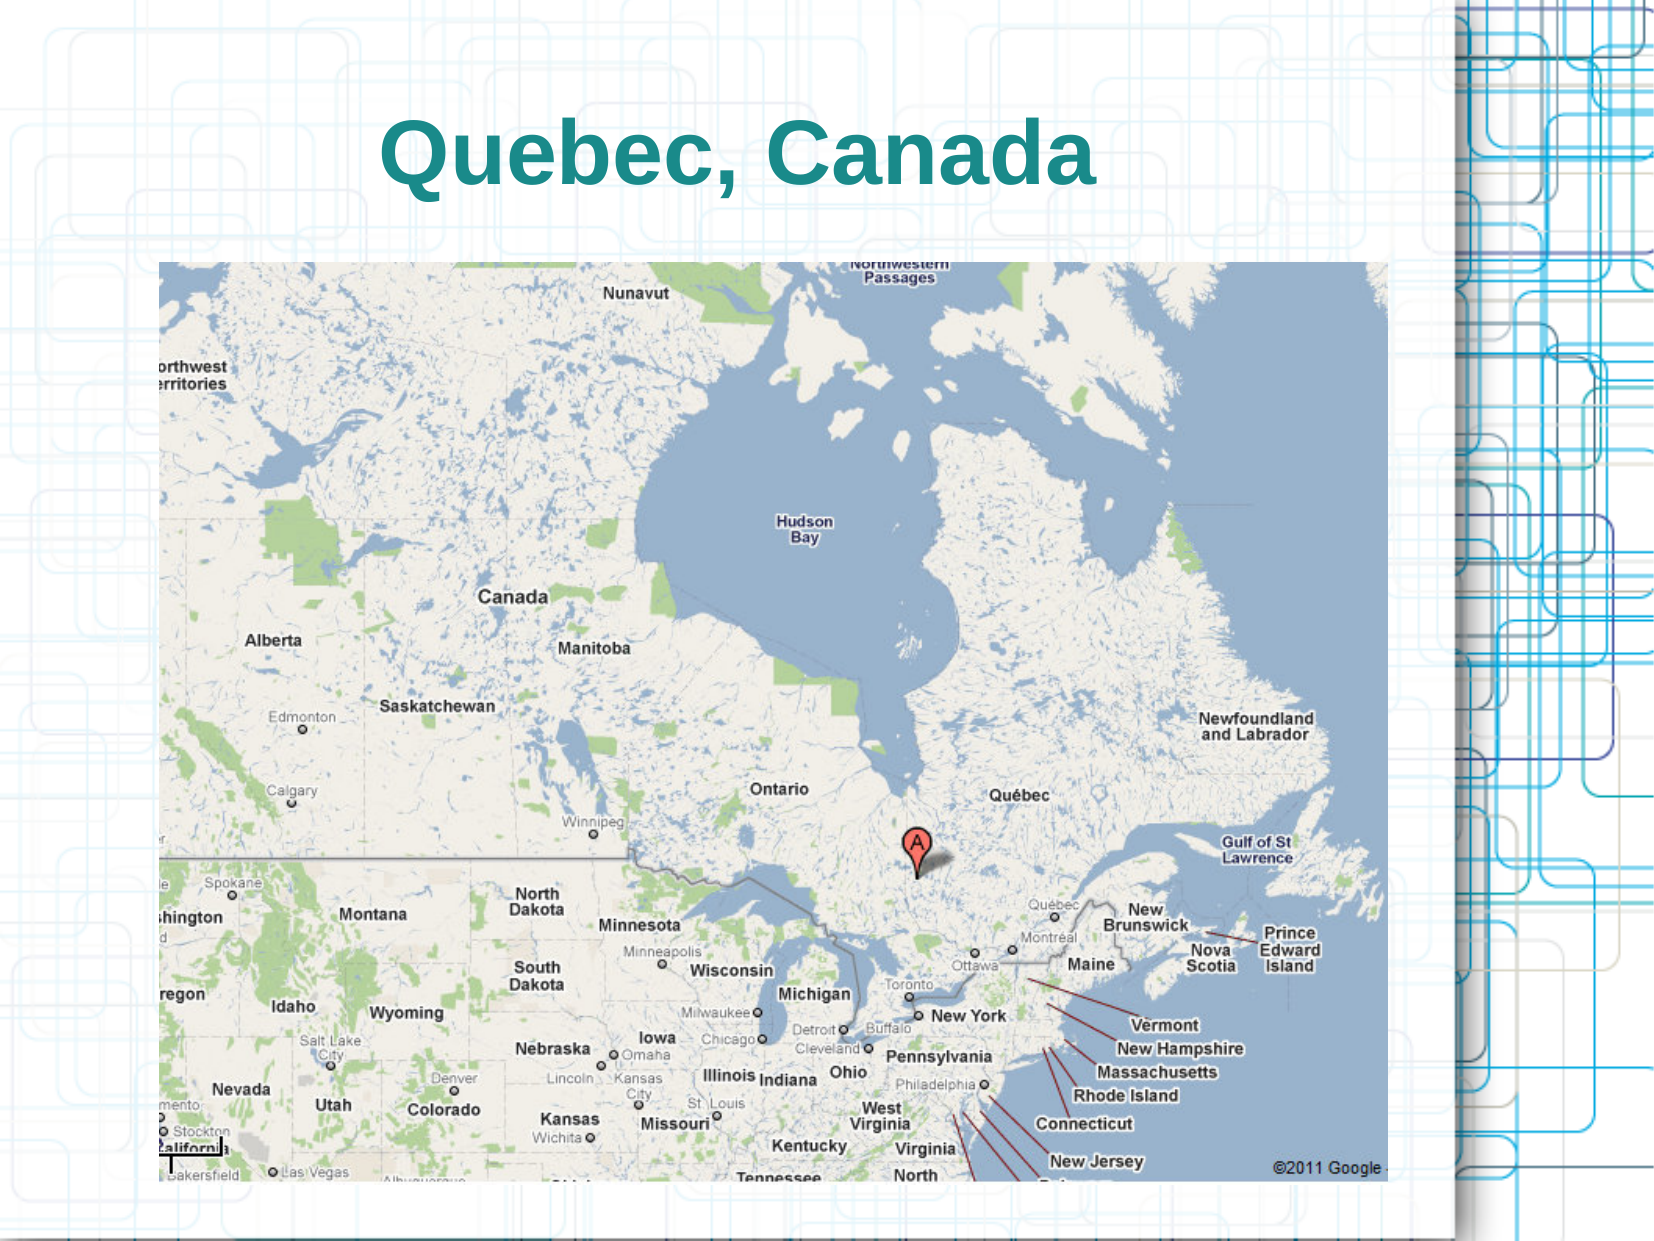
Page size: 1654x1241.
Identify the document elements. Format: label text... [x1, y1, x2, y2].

picture [0, 0, 1654, 1241]
title Quebec, Canada [59, 49, 1418, 257]
